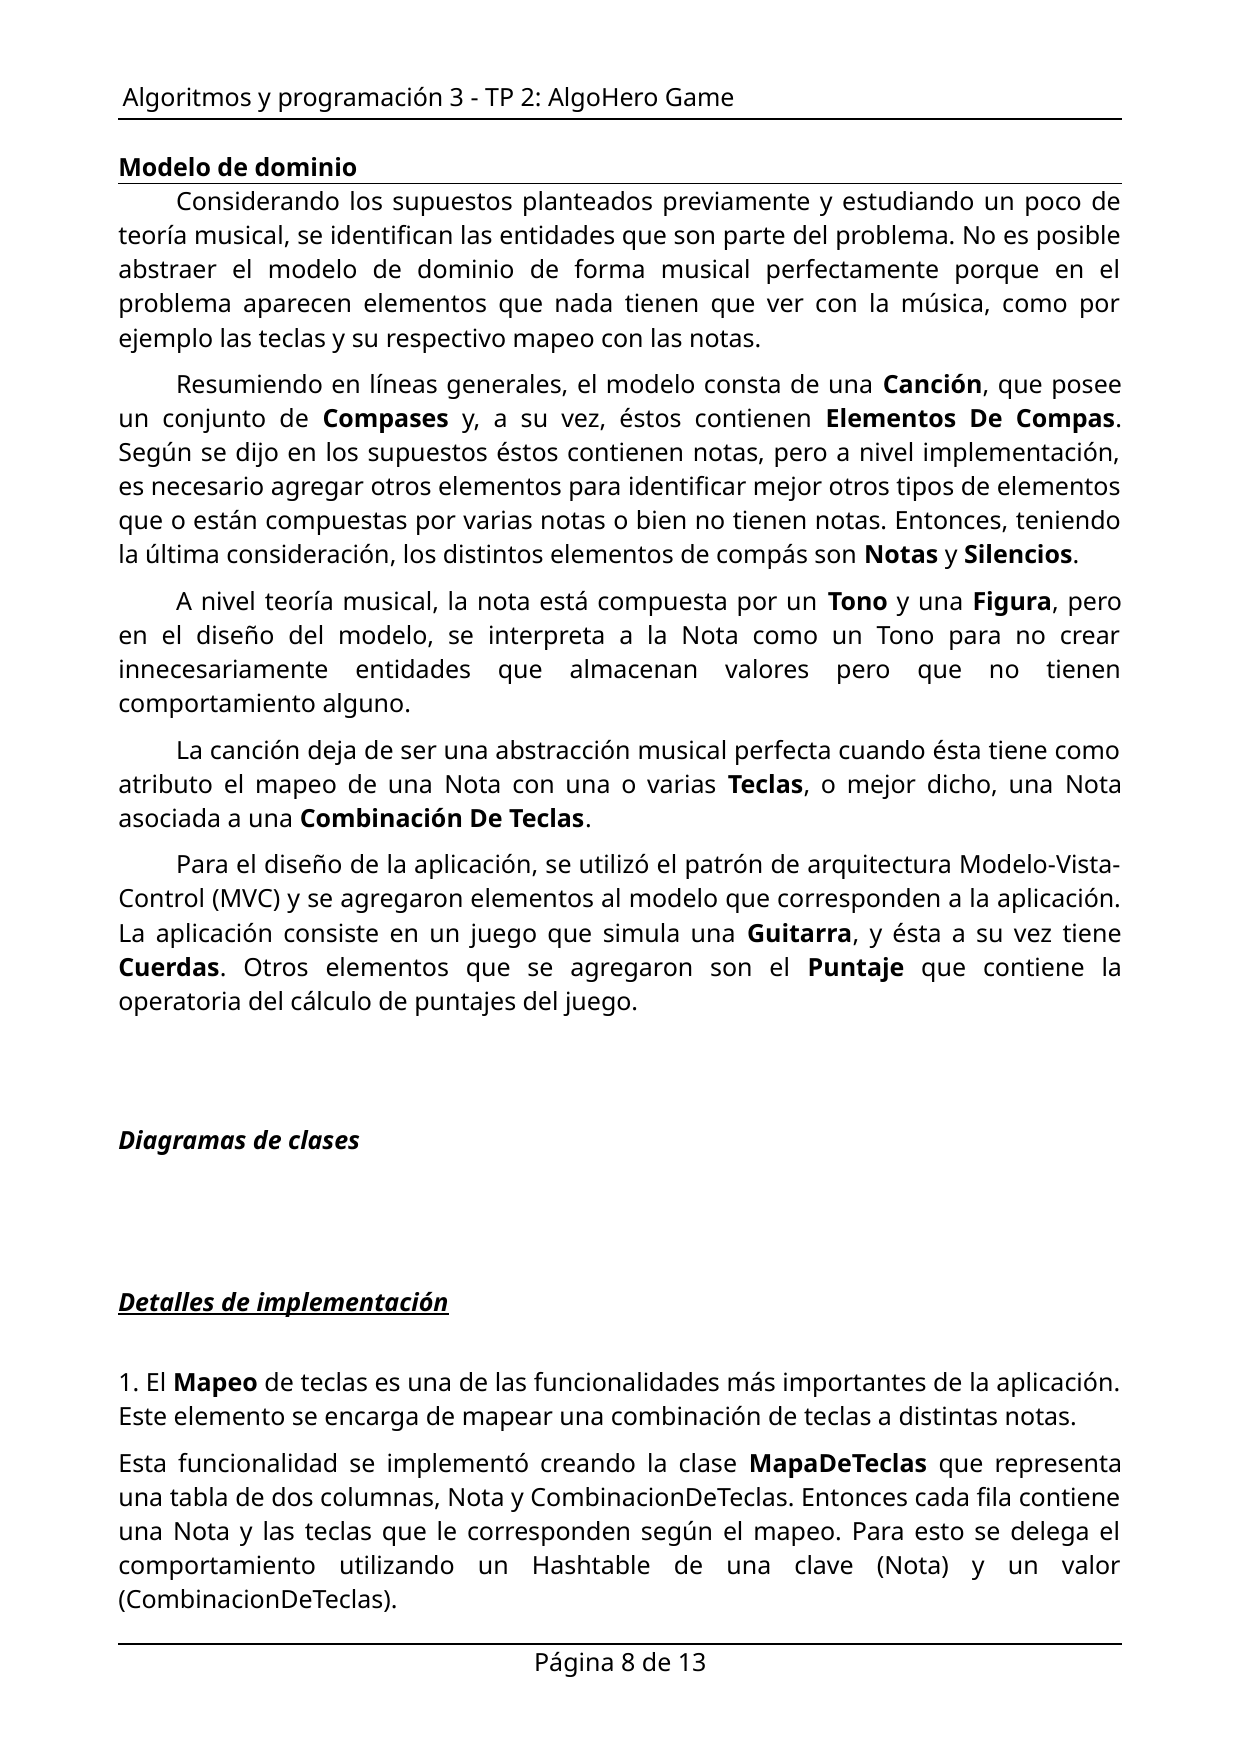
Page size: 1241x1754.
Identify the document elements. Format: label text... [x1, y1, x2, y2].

subtitle Diagramas de clases [118, 1123, 1122, 1157]
subtitle Detalles de implementación [118, 1284, 1122, 1318]
text Para el diseño de la aplicación, se utilizó el patrón de arquitectura Modelo-Vista-Control (MVC) y se agregaron elementos al modelo que corresponden a la aplicación. La aplicación consiste en un juego que simula una Guitarra, y ésta a su vez tiene Cuerdas. Otros elementos que se agregaron son el Puntaje que contiene la operatoria del cálculo de puntajes del juego. [118, 847, 1122, 1017]
list El Mapeo de teclas es una de las funcionalidades más importantes de la aplicación. Este elemento se encarga de mapear una combinación de teclas a distintas notas. [118, 1365, 1122, 1433]
text Considerando los supuestos planteados previamente y estudiando un poco de teoría musical, se identifican las entidades que son parte del problema. No es posible abstraer el modelo de dominio de forma musical perfectamente porque en el problema aparecen elementos que nada tienen que ver con la música, como por ejemplo las teclas y su respectivo mapeo con las notas. [118, 184, 1122, 354]
subtitle Modelo de dominio [118, 149, 1122, 183]
text Resumiendo en líneas generales, el modelo consta de una Canción, que posee un conjunto de Compases y, a su vez, éstos contienen Elementos De Compas. Según se dijo en los supuestos éstos contienen notas, pero a nivel implementación, es necesario agregar otros elementos para identificar mejor otros tipos de elementos que o están compuestas por varias notas o bien no tienen notas. Entonces, teniendo la última consideración, los distintos elementos de compás son Notas y Silencios. [118, 367, 1122, 571]
text Esta funcionalidad se implementó creando la clase MapaDeTeclas que representa una tabla de dos columnas, Nota y CombinacionDeTeclas. Entonces cada fila contiene una Nota y las teclas que le corresponden según el mapeo. Para esto se delega el comportamiento utilizando un Hashtable de una clave (Nota) y un valor (CombinacionDeTeclas). [118, 1446, 1122, 1616]
text La canción deja de ser una abstracción musical perfecta cuando ésta tiene como atributo el mapeo de una Nota con una o varias Teclas, o mejor dicho, una Nota asociada a una Combinación De Teclas. [118, 732, 1122, 834]
text A nivel teoría musical, la nota está compuesta por un Tono y una Figura, pero en el diseño del modelo, se interpreta a la Nota como un Tono para no crear innecesariamente entidades que almacenan valores pero que no tienen comportamiento alguno. [118, 584, 1122, 720]
